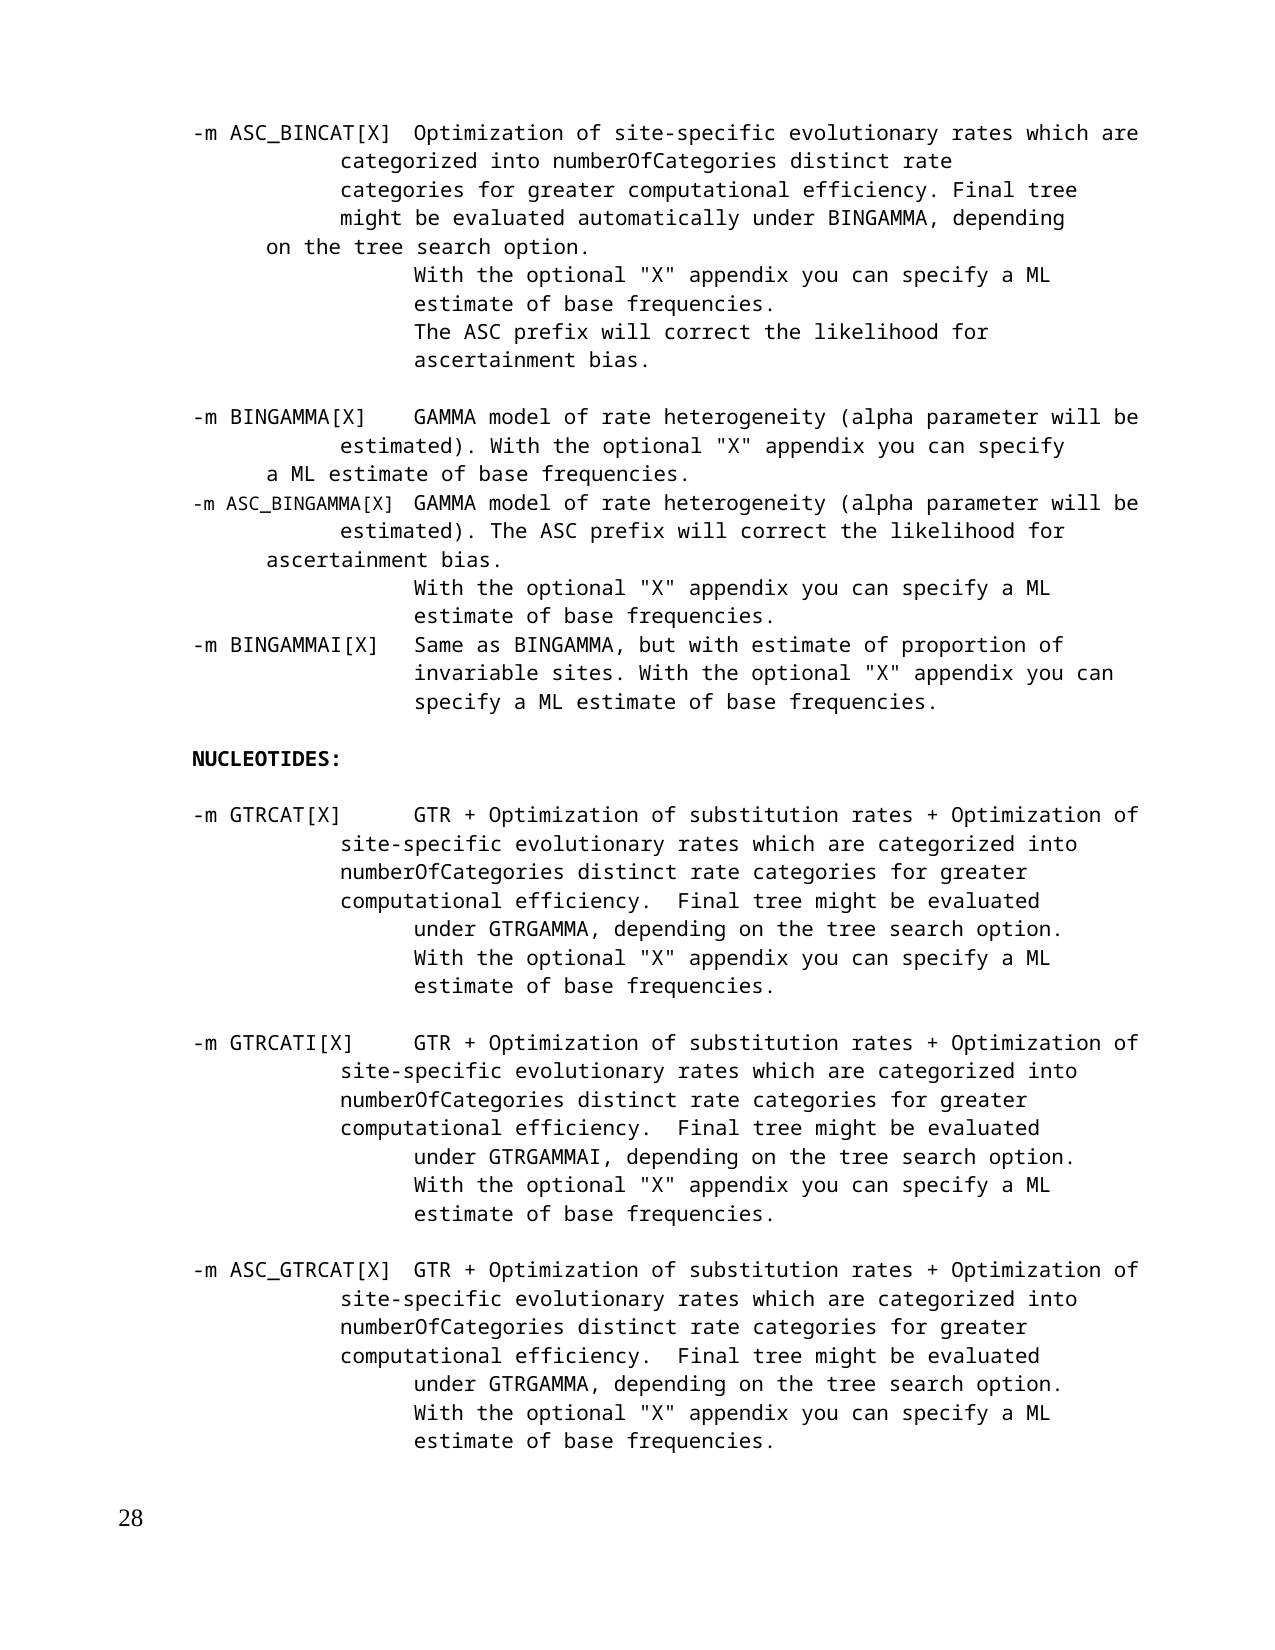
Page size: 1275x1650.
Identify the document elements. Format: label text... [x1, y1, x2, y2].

text -m ASC_GTRCAT[X] GTR + Optimization of substitution rates + Optimization of site-specific evolutionary rates which are categorized into numberOfCategories distinct rate categories for greater computational efficiency. Final tree might be evaluated [118, 1256, 1157, 1369]
text With the optional "X" appendix you can specify a ML estimate of base frequencies. [118, 260, 1157, 317]
text -m ASC_BINCAT[X] Optimization of site-specific evolutionary rates which are categorized into numberOfCategories distinct rate categories for greater computational efficiency. Final tree might be evaluated automatically under BINGAMMA, depending on the tree search option. [118, 118, 1157, 260]
text The ASC prefix will correct the likelihood for ascertainment bias. [118, 317, 1157, 374]
text With the optional "X" appendix you can specify a ML estimate of base frequencies. [118, 1170, 1157, 1227]
text under GTRGAMMA, depending on the tree search option. [118, 1369, 1157, 1398]
text With the optional "X" appendix you can specify a ML estimate of base frequencies. [118, 573, 1157, 630]
text -m GTRCATI[X] GTR + Optimization of substitution rates + Optimization of site-specific evolutionary rates which are categorized into numberOfCategories distinct rate categories for greater computational efficiency. Final tree might be evaluated [118, 1028, 1157, 1142]
text -m ASC_BINGAMMA[X] GAMMA model of rate heterogeneity (alpha parameter will be estimated). The ASC prefix will correct the likelihood for ascertainment bias. [118, 488, 1157, 573]
text under GTRGAMMA, depending on the tree search option. [118, 914, 1157, 943]
text under GTRGAMMAI, depending on the tree search option. [118, 1142, 1157, 1170]
text With the optional "X" appendix you can specify a ML estimate of base frequencies. [118, 1398, 1157, 1455]
text -m GTRCAT[X] GTR + Optimization of substitution rates + Optimization of site-specific evolutionary rates which are categorized into numberOfCategories distinct rate categories for greater computational efficiency. Final tree might be evaluated [118, 801, 1157, 914]
text -m BINGAMMA[X] GAMMA model of rate heterogeneity (alpha parameter will be estimated). With the optional "X" appendix you can specify a ML estimate of base frequencies. [118, 402, 1157, 488]
text -m BINGAMMAI[X] Same as BINGAMMA, but with estimate of proportion of invariable sites. With the optional "X" appendix you can specify a ML estimate of base frequencies. [118, 630, 1157, 715]
text NUCLEOTIDES: [192, 744, 1157, 772]
text With the optional "X" appendix you can specify a ML estimate of base frequencies. [118, 943, 1157, 1000]
